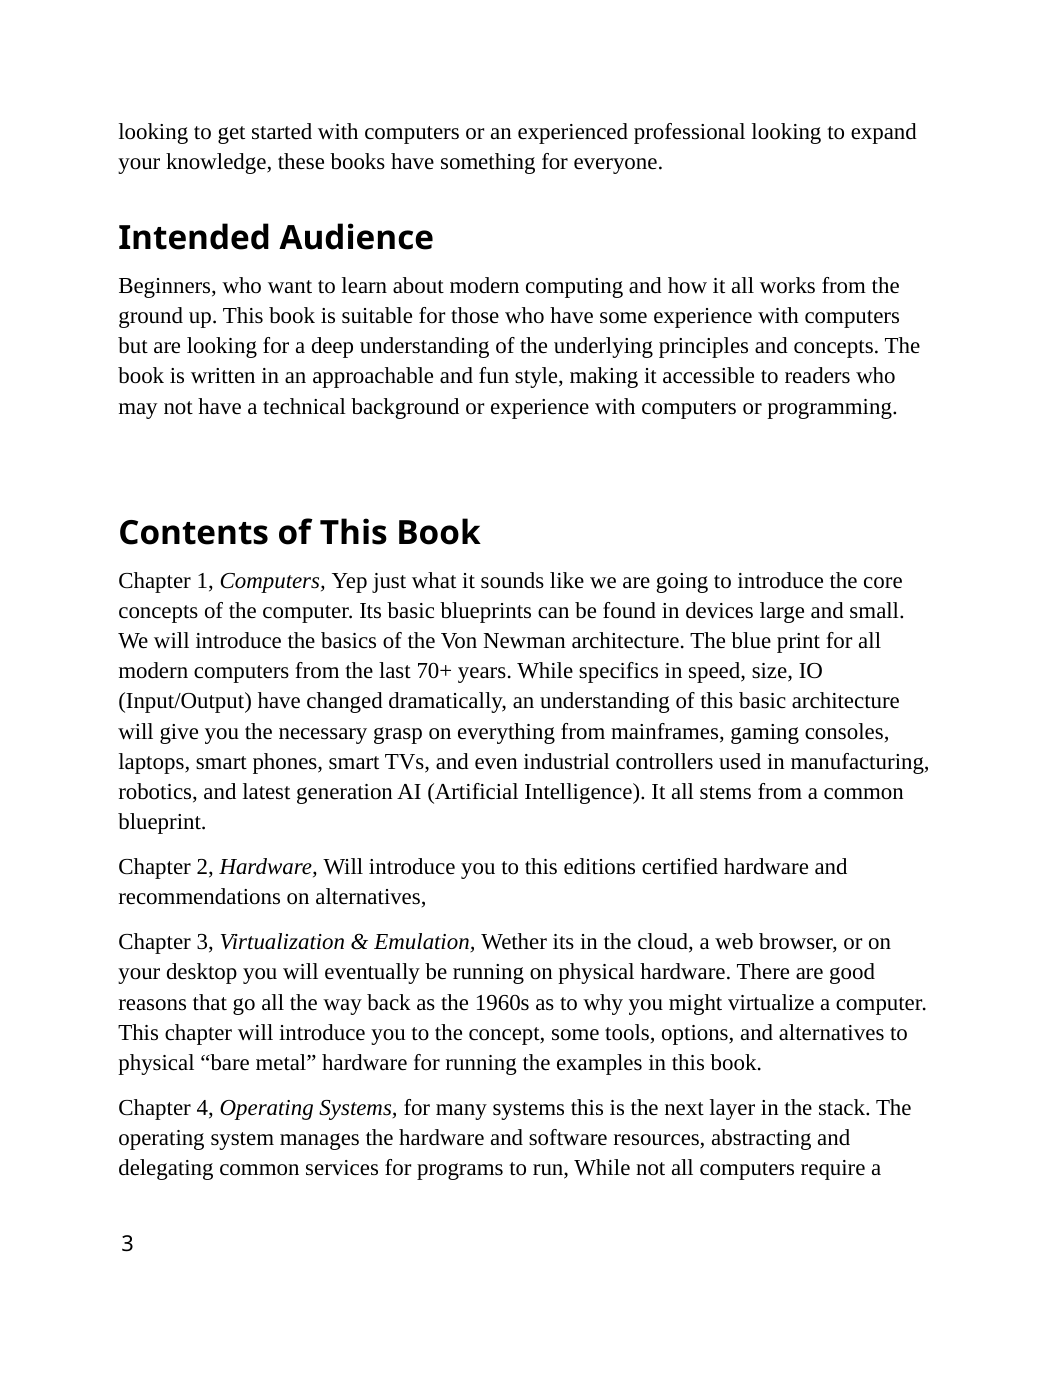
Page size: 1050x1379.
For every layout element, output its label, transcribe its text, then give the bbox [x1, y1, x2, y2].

subtitle Contents of This Book [118, 509, 932, 554]
subtitle Intended Audience [118, 214, 932, 259]
text Chapter 4, Operating Systems, for many systems this is the next layer in the stack. The operating system manages the hardware and software resources, abstracting and delegating common services for programs to run, While not all computers require a [118, 1094, 932, 1181]
text looking to get started with computers or an experienced professional looking to expand your knowledge, these books have something for everyone. [118, 118, 932, 175]
text Beginners, who want to learn about modern computing and how it all works from the ground up. This book is suitable for those who have some experience with computers but are looking for a deep understanding of the underlying principles and concepts. The book is written in an approachable and fun style, making it accessible to readers who may not have a technical background or experience with computers or programming. [118, 272, 932, 419]
text Chapter 2, Hardware, Will introduce you to this editions certified hardware and recommendations on alternatives, [118, 853, 932, 910]
text Chapter 3, Virtualization & Emulation, Wether its in the cloud, a web browser, or on your desktop you will eventually be running on physical hardware. There are good reasons that go all the way back as the 1960s as to why you might virtualize a computer. This chapter will introduce you to the concept, some tools, options, and alternatives to physical “bare metal” hardware for running the examples in this book. [118, 928, 932, 1075]
text Chapter 1, Computers, Yep just what it sounds like we are going to introduce the core concepts of the computer. Its basic blueprints can be found in devices large and small. We will introduce the basics of the Von Newman architecture. The blue print for all modern computers from the last 70+ years. While specifics in speed, size, IO (Input/Output) have changed dramatically, an understanding of this basic architecture will give you the necessary grasp on everything from mainframes, gaming consoles, laptops, smart phones, smart TVs, and even industrial controllers used in manufacturing, robotics, and latest generation AI (Artificial Intelligence). It all stems from a common blueprint. [118, 567, 932, 835]
